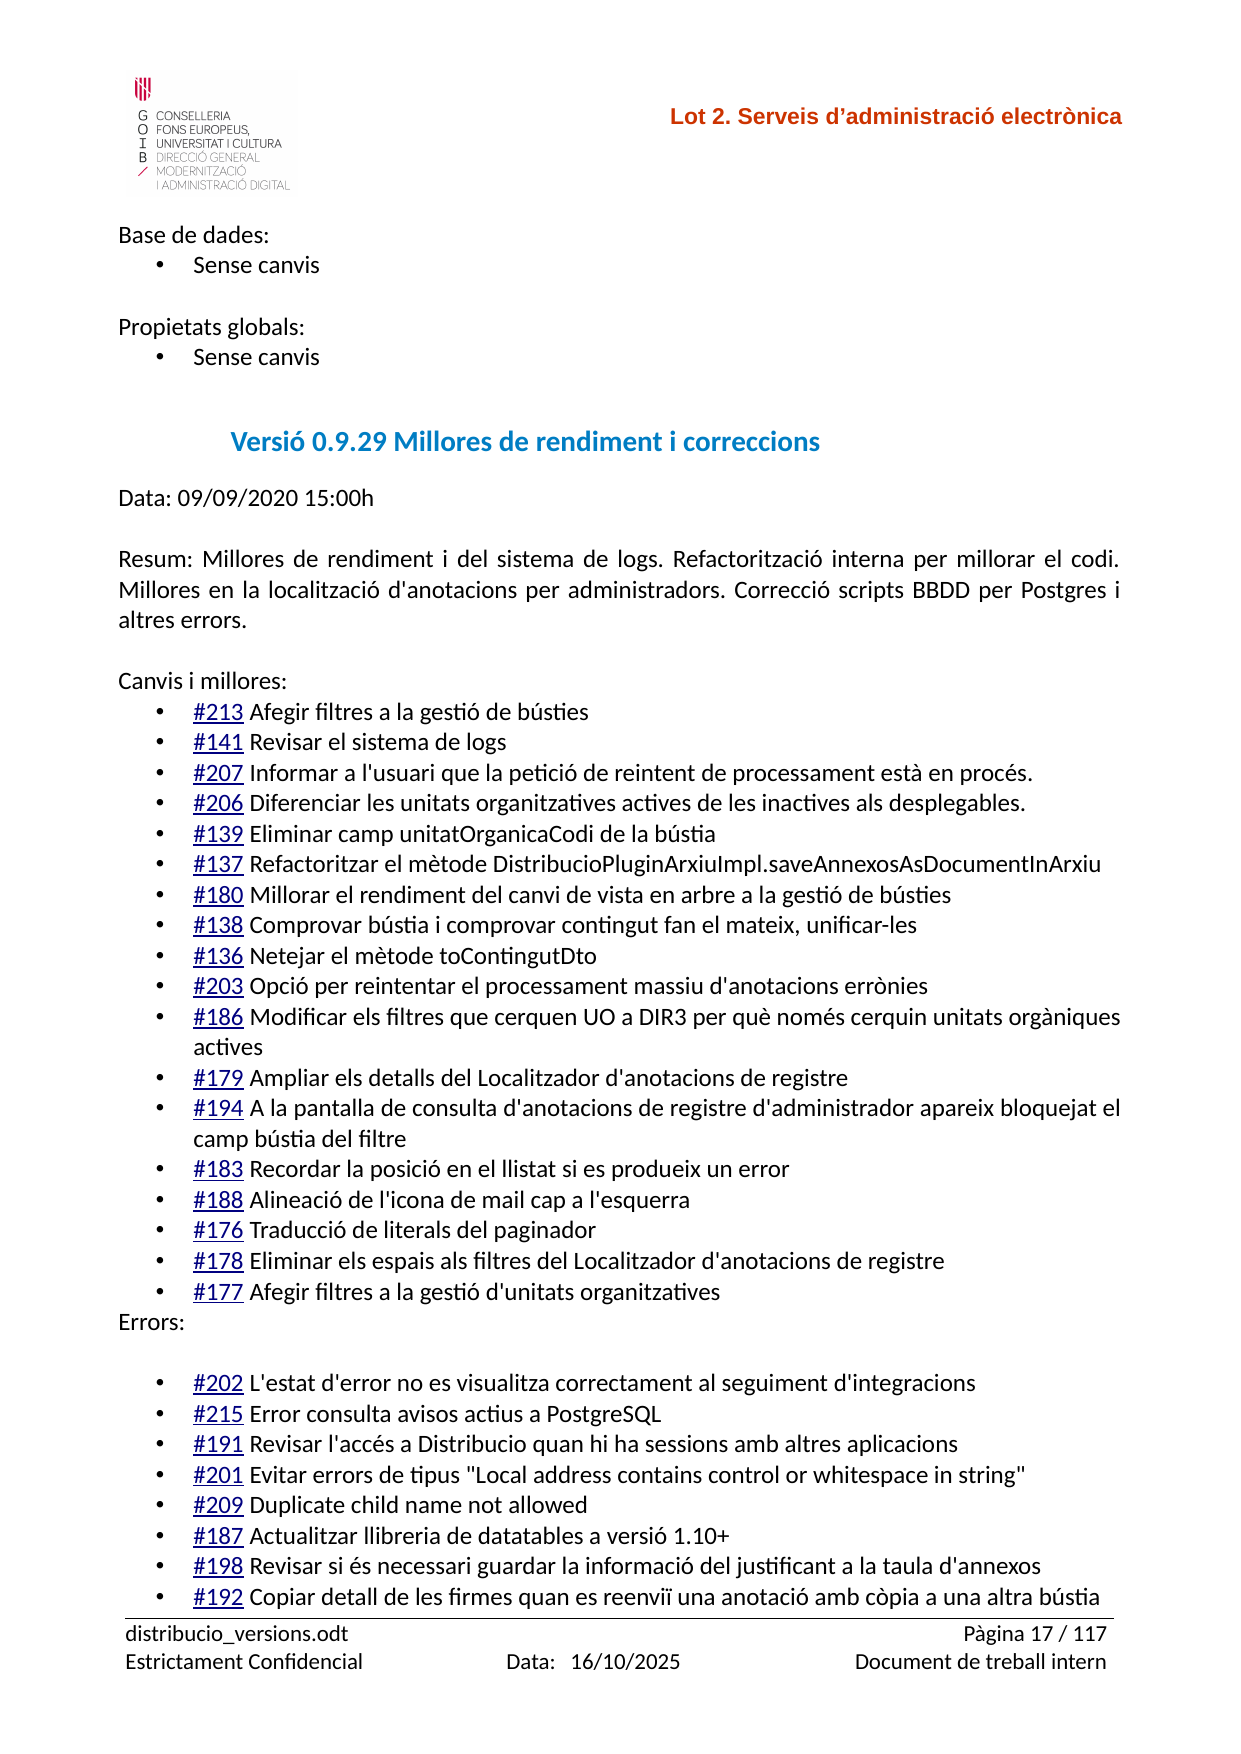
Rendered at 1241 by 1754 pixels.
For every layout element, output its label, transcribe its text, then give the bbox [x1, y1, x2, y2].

list #202 L'estat d'error no es visualitza correctament al seguiment d'integracions [156, 1367, 1122, 1398]
list #203 Opció per reintentar el processament massiu d'anotacions errònies [156, 971, 1122, 1001]
list #178 Eliminar els espais als filtres del Localitzador d'anotacions de registre [156, 1245, 1122, 1276]
list #138 Comprovar bústia i comprovar contingut fan el mateix, unificar-les [156, 909, 1122, 940]
list #215 Error consulta avisos actius a PostgreSQL [156, 1398, 1122, 1428]
subtitle Versió 0.9.29 Millores de rendiment i correccions [153, 423, 1122, 458]
list #179 Ampliar els detalls del Localitzador d'anotacions de registre [156, 1062, 1122, 1093]
list #139 Eliminar camp unitatOrganicaCodi de la bústia [156, 818, 1122, 848]
list #136 Netejar el mètode toContingutDto [156, 940, 1122, 971]
list #209 Duplicate child name not allowed [156, 1489, 1122, 1520]
list #187 Actualitzar llibreria de datatables a versió 1.10+ [156, 1520, 1122, 1550]
list Sense canvis [156, 341, 1122, 372]
list #206 Diferenciar les unitats organitzatives actives de les inactives als desplegables. [156, 787, 1122, 818]
list #141 Revisar el sistema de logs [156, 726, 1122, 757]
list #177 Afegir filtres a la gestió d'unitats organitzatives [156, 1276, 1122, 1306]
text Canvis i millores: [118, 665, 1122, 696]
text Errors: [118, 1306, 1122, 1337]
list #192 Copiar detall de les firmes quan es reenviï una anotació amb còpia a una altra bústia [156, 1581, 1122, 1611]
list #186 Modificar els filtres que cerquen UO a DIR3 per què només cerquin unitats orgàniques actives [156, 1001, 1122, 1062]
text Data: 09/09/2020 15:00h [118, 482, 1122, 513]
list #191 Revisar l'accés a Distribucio quan hi ha sessions amb altres aplicacions [156, 1428, 1122, 1459]
list #188 Alineació de l'icona de mail cap a l'esquerra [156, 1184, 1122, 1215]
picture [126, 70, 299, 197]
list #176 Traducció de literals del paginador [156, 1215, 1122, 1245]
list #194 A la pantalla de consulta d'anotacions de registre d'administrador apareix bloquejat el camp bústia del filtre [156, 1093, 1122, 1154]
text Base de dades: [118, 219, 1122, 250]
list #213 Afegir filtres a la gestió de bústies [156, 696, 1122, 726]
list #198 Revisar si és necessari guardar la informació del justificant a la taula d'annexos [156, 1550, 1122, 1581]
list #180 Millorar el rendiment del canvi de vista en arbre a la gestió de bústies [156, 879, 1122, 909]
list #183 Recordar la posició en el llistat si es produeix un error [156, 1154, 1122, 1184]
text Propietats globals: [118, 311, 1122, 341]
list Sense canvis [156, 250, 1122, 280]
text Resum: Millores de rendiment i del sistema de logs. Refactorització interna per millorar el codi. Millores en la localització d'anotacions per administradors. Correcció scripts BBDD per Postgres i altres errors. [118, 543, 1122, 635]
list #207 Informar a l'usuari que la petició de reintent de processament està en procés. [156, 757, 1122, 787]
list #201 Evitar errors de tipus "Local address contains control or whitespace in string" [156, 1459, 1122, 1489]
list #137 Refactoritzar el mètode DistribucioPluginArxiuImpl.saveAnnexosAsDocumentInArxiu [156, 848, 1122, 879]
